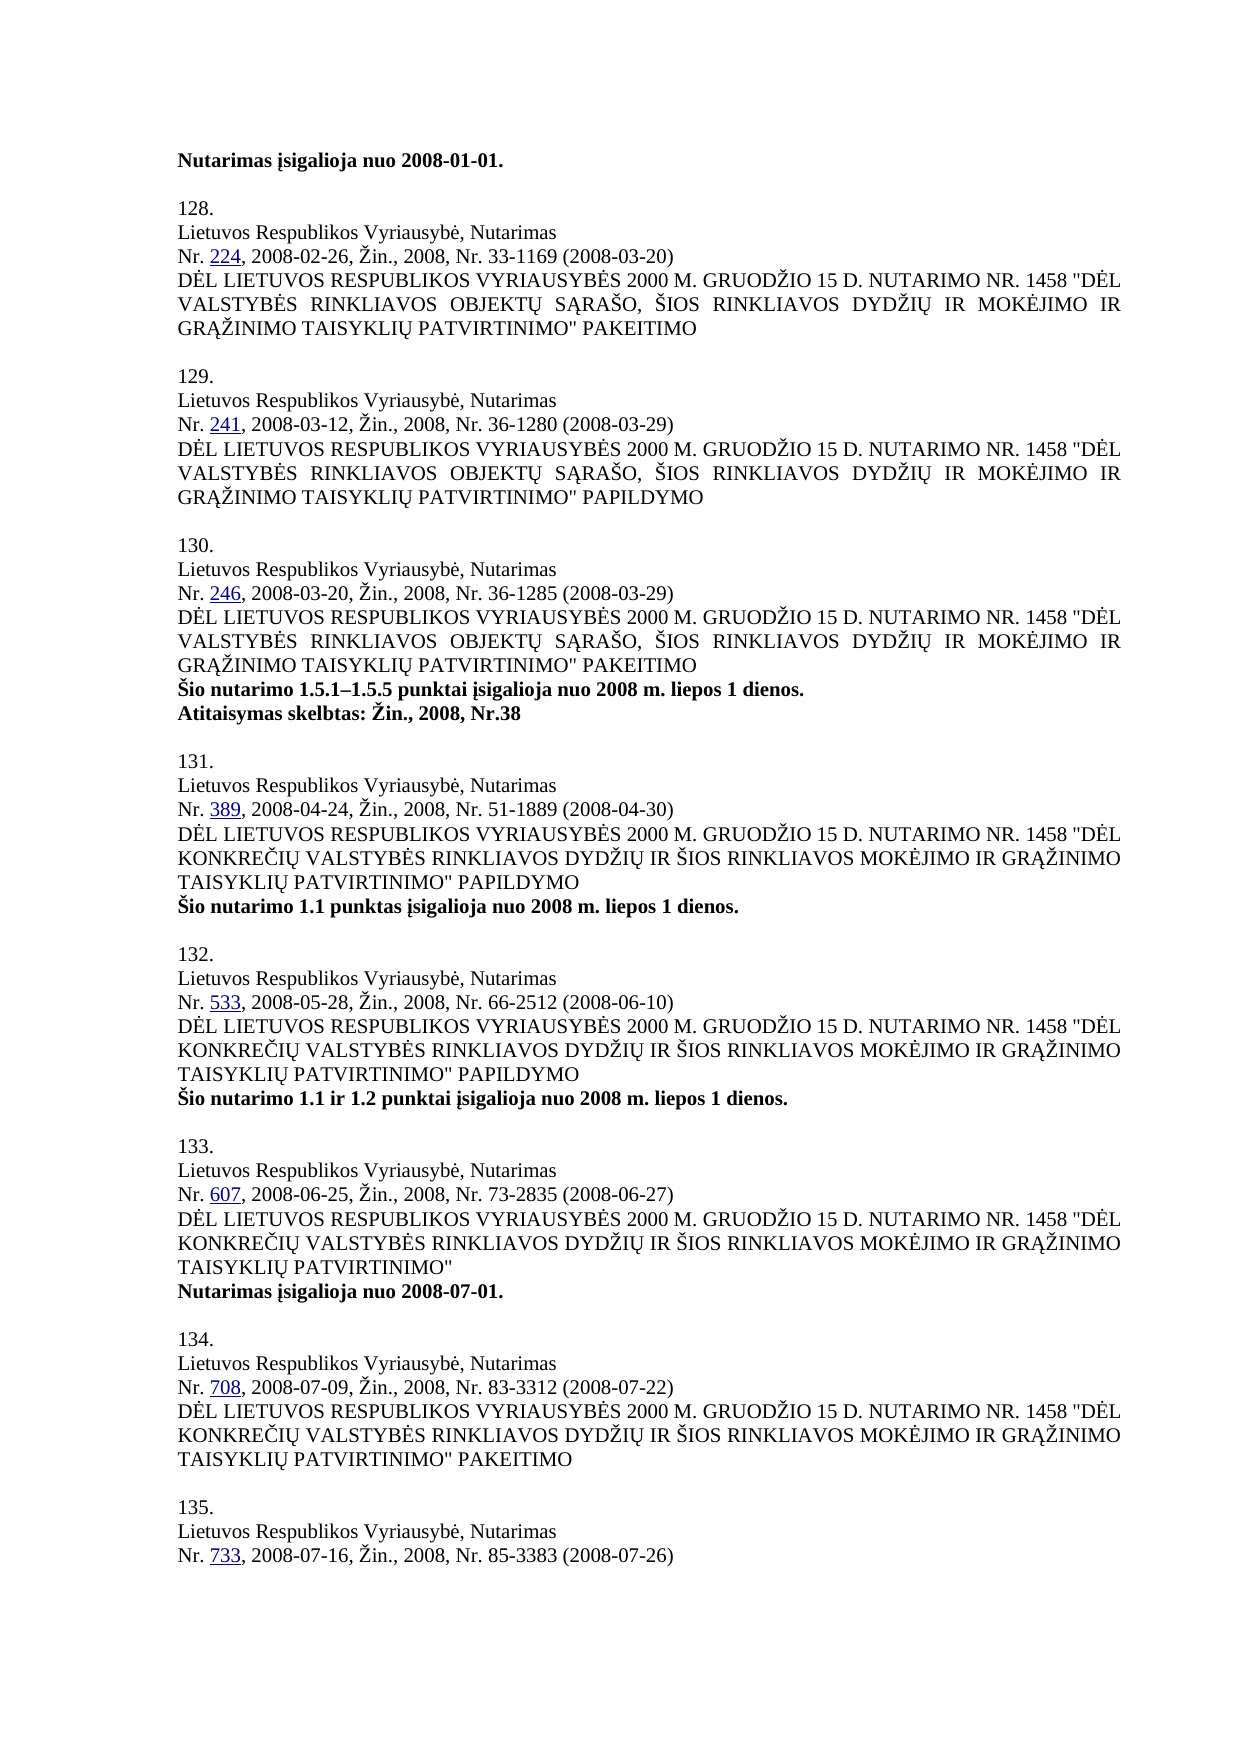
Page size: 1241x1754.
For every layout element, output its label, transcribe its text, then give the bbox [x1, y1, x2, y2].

text DĖL LIETUVOS RESPUBLIKOS VYRIAUSYBĖS 2000 M. GRUODŽIO 15 D. NUTARIMO NR. 1458 "DĖL KONKREČIŲ VALSTYBĖS RINKLIAVOS DYDŽIŲ IR ŠIOS RINKLIAVOS MOKĖJIMO IR GRĄŽINIMO TAISYKLIŲ PATVIRTINIMO" PAPILDYMO [177, 821, 1122, 894]
text Lietuvos Respublikos Vyriausybė, Nutarimas [177, 557, 1122, 581]
text Lietuvos Respublikos Vyriausybė, Nutarimas [177, 1351, 1122, 1375]
text Nr. 533, 2008-05-28, Žin., 2008, Nr. 66-2512 (2008-06-10) [177, 990, 1122, 1014]
text Lietuvos Respublikos Vyriausybė, Nutarimas [177, 220, 1122, 244]
text Šio nutarimo 1.1 punktas įsigalioja nuo 2008 m. liepos 1 dienos. [177, 894, 1122, 918]
text 133. [177, 1134, 1122, 1158]
text 130. [177, 533, 1122, 557]
text 129. [177, 364, 1122, 388]
text DĖL LIETUVOS RESPUBLIKOS VYRIAUSYBĖS 2000 M. GRUODŽIO 15 D. NUTARIMO NR. 1458 "DĖL VALSTYBĖS RINKLIAVOS OBJEKTŲ SĄRAŠO, ŠIOS RINKLIAVOS DYDŽIŲ IR MOKĖJIMO IR GRĄŽINIMO TAISYKLIŲ PATVIRTINIMO" PAPILDYMO [177, 436, 1122, 509]
text Šio nutarimo 1.5.1–1.5.5 punktai įsigalioja nuo 2008 m. liepos 1 dienos. [177, 677, 1122, 701]
text 131. [177, 749, 1122, 773]
text DĖL LIETUVOS RESPUBLIKOS VYRIAUSYBĖS 2000 M. GRUODŽIO 15 D. NUTARIMO NR. 1458 "DĖL VALSTYBĖS RINKLIAVOS OBJEKTŲ SĄRAŠO, ŠIOS RINKLIAVOS DYDŽIŲ IR MOKĖJIMO IR GRĄŽINIMO TAISYKLIŲ PATVIRTINIMO" PAKEITIMO [177, 605, 1122, 677]
text Lietuvos Respublikos Vyriausybė, Nutarimas [177, 1158, 1122, 1182]
text Nutarimas įsigalioja nuo 2008-07-01. [177, 1279, 1122, 1303]
text DĖL LIETUVOS RESPUBLIKOS VYRIAUSYBĖS 2000 M. GRUODŽIO 15 D. NUTARIMO NR. 1458 "DĖL KONKREČIŲ VALSTYBĖS RINKLIAVOS DYDŽIŲ IR ŠIOS RINKLIAVOS MOKĖJIMO IR GRĄŽINIMO TAISYKLIŲ PATVIRTINIMO" PAPILDYMO [177, 1014, 1122, 1086]
text Nr. 241, 2008-03-12, Žin., 2008, Nr. 36-1280 (2008-03-29) [177, 412, 1122, 436]
text Nr. 607, 2008-06-25, Žin., 2008, Nr. 73-2835 (2008-06-27) [177, 1182, 1122, 1206]
text Lietuvos Respublikos Vyriausybė, Nutarimas [177, 966, 1122, 990]
text Nr. 389, 2008-04-24, Žin., 2008, Nr. 51-1889 (2008-04-30) [177, 797, 1122, 821]
text Nr. 733, 2008-07-16, Žin., 2008, Nr. 85-3383 (2008-07-26) [177, 1543, 1122, 1567]
text Lietuvos Respublikos Vyriausybė, Nutarimas [177, 773, 1122, 797]
text 134. [177, 1327, 1122, 1351]
text DĖL LIETUVOS RESPUBLIKOS VYRIAUSYBĖS 2000 M. GRUODŽIO 15 D. NUTARIMO NR. 1458 "DĖL VALSTYBĖS RINKLIAVOS OBJEKTŲ SĄRAŠO, ŠIOS RINKLIAVOS DYDŽIŲ IR MOKĖJIMO IR GRĄŽINIMO TAISYKLIŲ PATVIRTINIMO" PAKEITIMO [177, 268, 1122, 340]
text 135. [177, 1495, 1122, 1519]
text Nr. 224, 2008-02-26, Žin., 2008, Nr. 33-1169 (2008-03-20) [177, 244, 1122, 268]
text DĖL LIETUVOS RESPUBLIKOS VYRIAUSYBĖS 2000 M. GRUODŽIO 15 D. NUTARIMO NR. 1458 "DĖL KONKREČIŲ VALSTYBĖS RINKLIAVOS DYDŽIŲ IR ŠIOS RINKLIAVOS MOKĖJIMO IR GRĄŽINIMO TAISYKLIŲ PATVIRTINIMO" [177, 1206, 1122, 1279]
text DĖL LIETUVOS RESPUBLIKOS VYRIAUSYBĖS 2000 M. GRUODŽIO 15 D. NUTARIMO NR. 1458 "DĖL KONKREČIŲ VALSTYBĖS RINKLIAVOS DYDŽIŲ IR ŠIOS RINKLIAVOS MOKĖJIMO IR GRĄŽINIMO TAISYKLIŲ PATVIRTINIMO" PAKEITIMO [177, 1399, 1122, 1471]
text Lietuvos Respublikos Vyriausybė, Nutarimas [177, 1519, 1122, 1543]
text Lietuvos Respublikos Vyriausybė, Nutarimas [177, 388, 1122, 412]
text Atitaisymas skelbtas: Žin., 2008, Nr.38 [177, 701, 1122, 725]
text Šio nutarimo 1.1 ir 1.2 punktai įsigalioja nuo 2008 m. liepos 1 dienos. [177, 1086, 1122, 1110]
text Nutarimas įsigalioja nuo 2008-01-01. [177, 148, 1122, 172]
text 128. [177, 196, 1122, 220]
text Nr. 246, 2008-03-20, Žin., 2008, Nr. 36-1285 (2008-03-29) [177, 581, 1122, 605]
text Nr. 708, 2008-07-09, Žin., 2008, Nr. 83-3312 (2008-07-22) [177, 1375, 1122, 1399]
text 132. [177, 942, 1122, 966]
